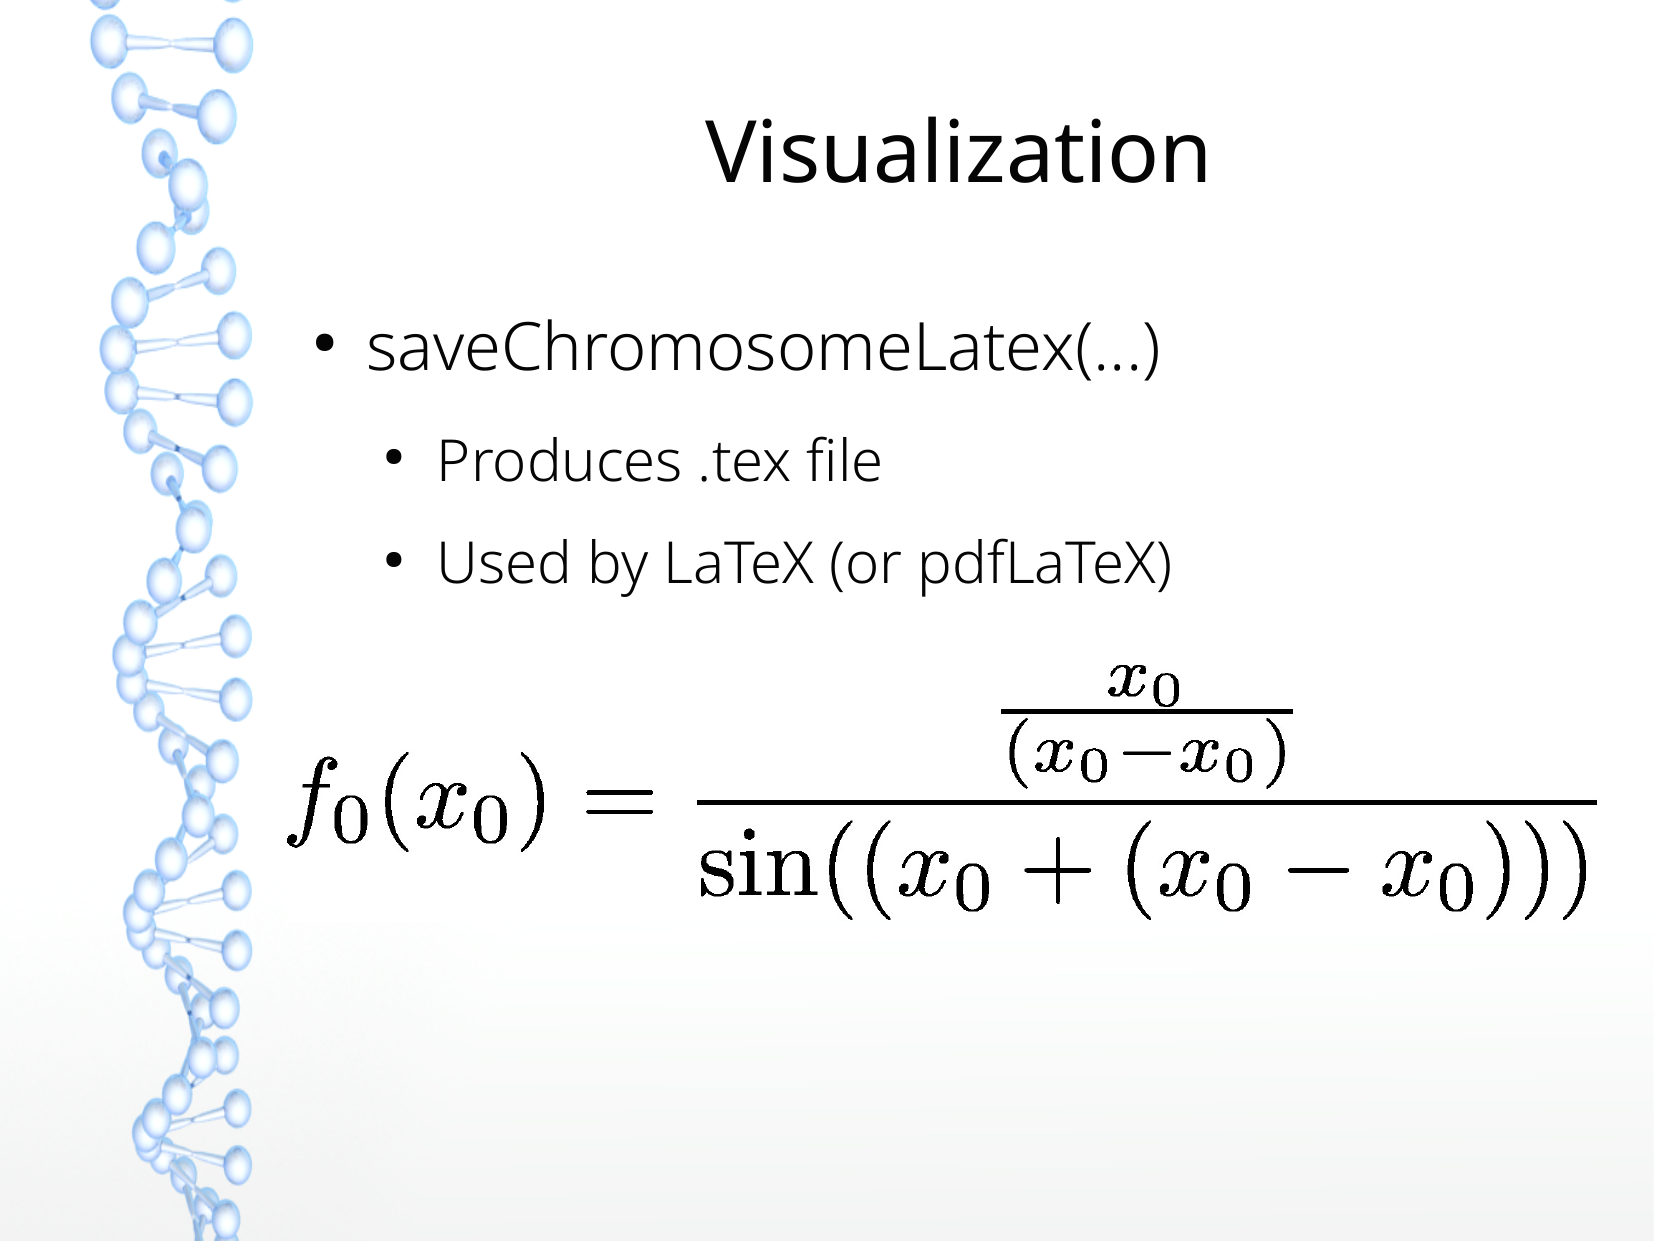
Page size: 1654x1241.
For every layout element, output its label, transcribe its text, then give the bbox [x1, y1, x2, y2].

title Visualization [295, 47, 1624, 252]
list saveChromosomeLatex(...) Produces .tex file Used by LaTeX (or pdfLaTeX) [295, 299, 1624, 1019]
picture [0, 0, 1654, 1241]
